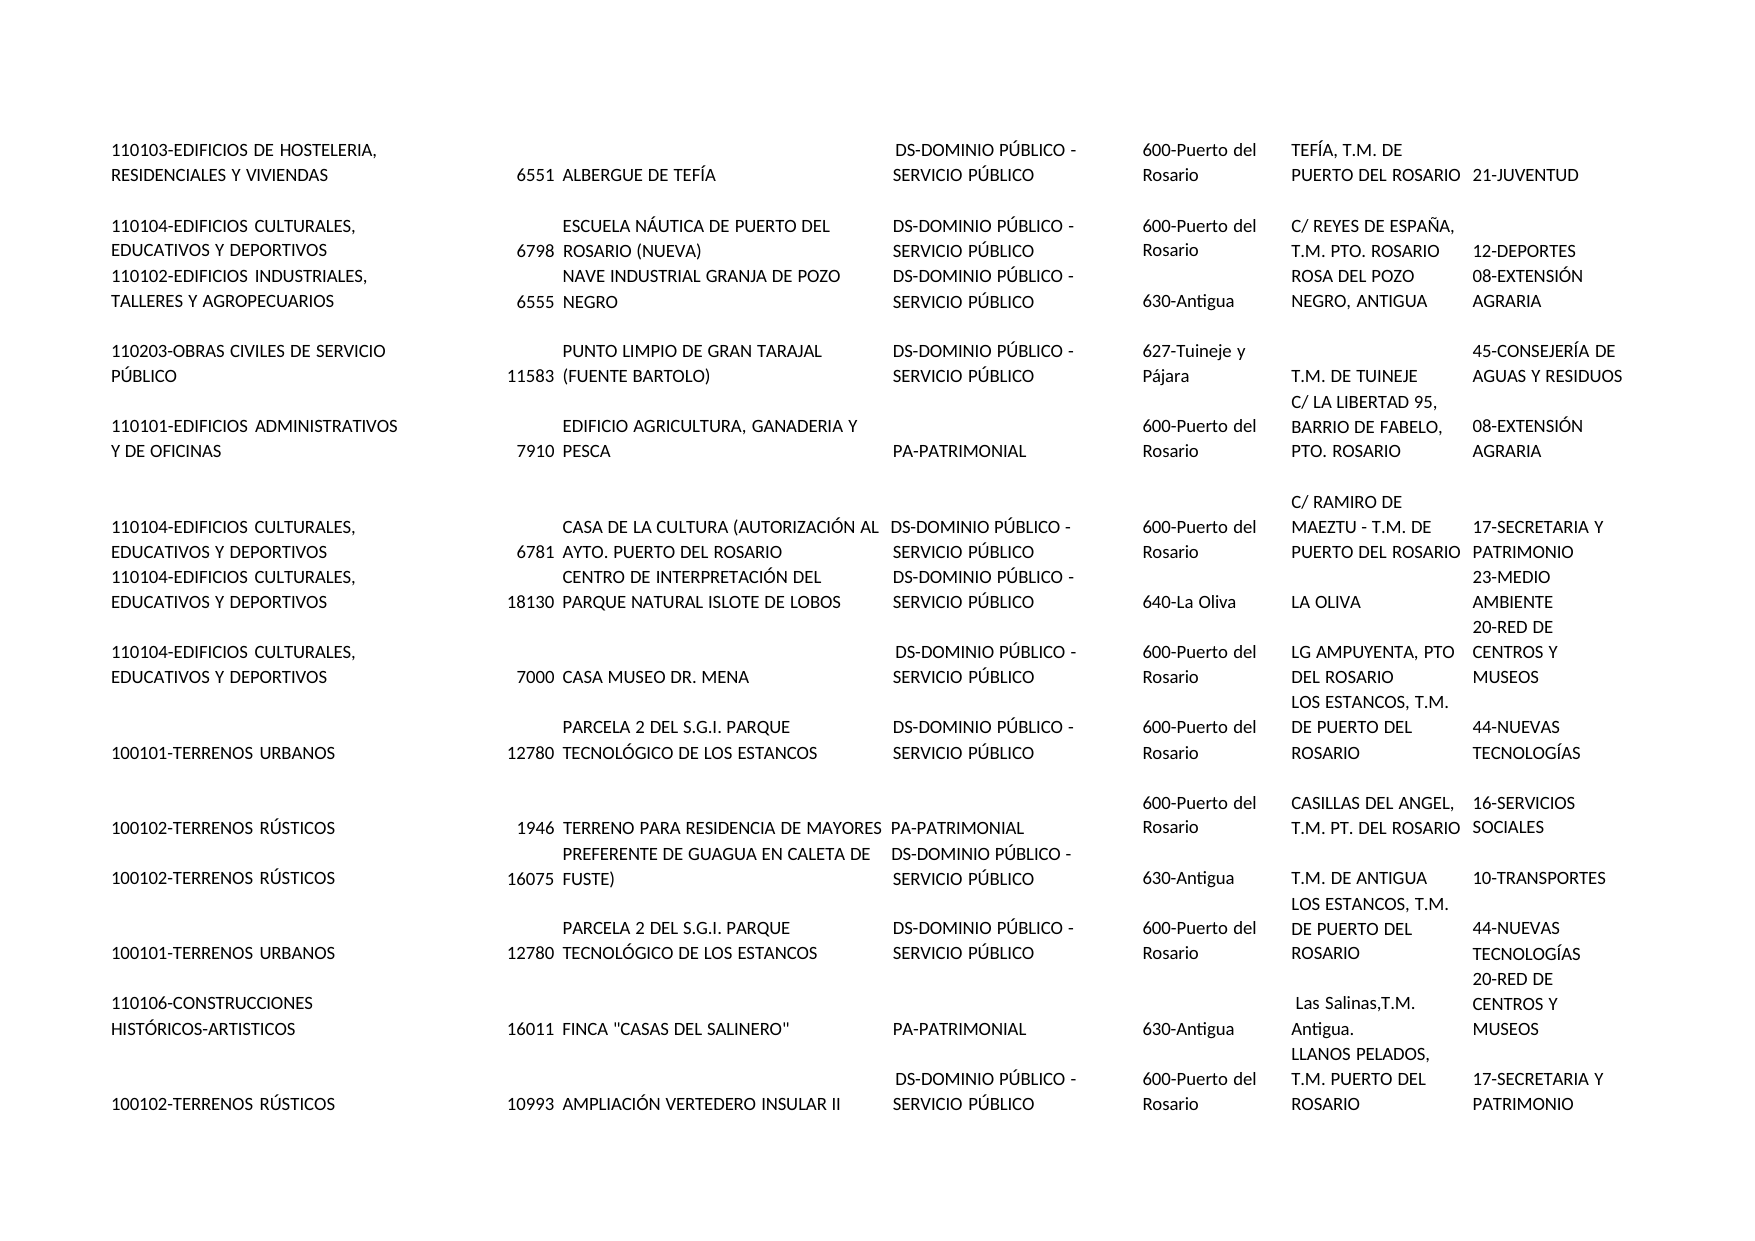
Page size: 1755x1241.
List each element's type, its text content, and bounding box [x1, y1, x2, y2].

table_cell MUSEOS 44-NUEVAS [1467, 666, 1629, 741]
table_cell 12-DEPORTES [1467, 202, 1629, 264]
table_cell T.M. DE ANTIGUA [1274, 842, 1467, 892]
table_header 21-JUVENTUD [1467, 132, 1629, 202]
table_cell Rosario [1109, 741, 1274, 779]
table_cell PREFERENTE DE GUAGUA EN CALETA DE DS-DOMINIO PÚBLICO - 16075 FUSTE) SERVICIO PÚBLICO [454, 842, 1109, 892]
table_cell 6781 AYTO. PUERTO DEL ROSARIO SERVICIO PÚBLICO CENTRO DE INTERPRETACIÓN DEL DS-DOMINIO PÚBLICO - 18130 PARQUE NATURAL ISLOTE DE LOBOS SERVICIO PÚBLICO DS-DOMINIO PÚBLICO - [454, 541, 1109, 666]
table_cell C/ REYES DE ESPAÑA, T.M. PTO. ROSARIO [1274, 202, 1467, 264]
table_cell PUNTO LIMPIO DE GRAN TARAJAL DS-DOMINIO PÚBLICO - 11583 (FUENTE BARTOLO) SERVICIO PÚBLICO [454, 327, 1109, 390]
table_cell 16-SERVICIOS SOCIALES [1467, 779, 1629, 842]
table_cell 110102-EDIFICIOS INDUSTRIALES, TALLERES Y AGROPECUARIOS [105, 265, 454, 327]
table_header DS-DOMINIO PÚBLICO - 6551 ALBERGUE DE TEFÍA SERVICIO PÚBLICO [454, 132, 1109, 202]
table_cell 100102-TERRENOS RÚSTICOS [105, 1092, 454, 1125]
table_cell Antigua. LLANOS PELADOS, T.M. PUERTO DEL [1274, 1017, 1467, 1092]
table_cell PUERTO DEL ROSARIO LA OLIVA LG AMPUYENTA, PTO [1274, 541, 1467, 666]
table_cell EDUCATIVOS Y DEPORTIVOS [105, 666, 454, 741]
table_header TEFÍA, T.M. DE PUERTO DEL ROSARIO [1274, 132, 1467, 202]
table_cell Rosario 640-La Oliva 600-Puerto del [1109, 541, 1274, 666]
table_cell 630-Antigua [1109, 265, 1274, 327]
table_cell 100101-TERRENOS URBANOS 110106-CONSTRUCCIONES [105, 942, 454, 1017]
table_cell 12780 TECNOLÓGICO DE LOS ESTANCOS SERVICIO PÚBLICO [454, 942, 1109, 1017]
table_cell [105, 892, 454, 942]
table_cell AGRARIA [1467, 440, 1629, 478]
table_cell Rosario 600-Puerto del [1109, 666, 1274, 741]
table_cell 110101-EDIFICIOS ADMINISTRATIVOS [105, 390, 454, 440]
table_cell Rosario [1109, 1092, 1274, 1125]
table_cell DEL ROSARIO LOS ESTANCOS, T.M. DE PUERTO DEL [1274, 666, 1467, 741]
table_cell 627-Tuineje y Pájara [1109, 327, 1274, 390]
table_cell 16011 FINCA "CASAS DEL SALINERO" PA-PATRIMONIAL DS-DOMINIO PÚBLICO - [454, 1017, 1109, 1092]
table_cell C/ RAMIRO DE MAEZTU - T.M. DE [1274, 478, 1467, 541]
table_cell TECNOLOGÍAS [1467, 741, 1629, 779]
table_cell ROSARIO [1274, 741, 1467, 779]
table_cell 100101-TERRENOS URBANOS [105, 741, 454, 779]
table_cell 100102-TERRENOS RÚSTICOS [105, 779, 454, 842]
table_cell 08-EXTENSIÓN AGRARIA [1467, 265, 1629, 327]
table_cell 630-Antigua 600-Puerto del [1109, 1017, 1274, 1092]
table_cell CASA DE LA CULTURA (AUTORIZACIÓN AL DS-DOMINIO PÚBLICO - [454, 478, 1109, 541]
table_header 110103-EDIFICIOS DE HOSTELERIA, RESIDENCIALES Y VIVIENDAS [105, 132, 454, 202]
table_cell ROSARIO [1274, 1092, 1467, 1125]
table_cell PATRIMONIO 23-MEDIO AMBIENTE 20-RED DE CENTROS Y [1467, 541, 1629, 666]
table_cell TECNOLOGÍAS 20-RED DE CENTROS Y [1467, 942, 1629, 1017]
table_cell EDUCATIVOS Y DEPORTIVOS 110104-EDIFICIOS CULTURALES, EDUCATIVOS Y DEPORTIVOS 110104-EDIFICIOS CULTURALES, [105, 541, 454, 666]
table_cell 600-Puerto del [1109, 892, 1274, 942]
table_cell 1946 TERRENO PARA RESIDENCIA DE MAYORES PA-PATRIMONIAL [454, 779, 1109, 842]
table_cell NAVE INDUSTRIAL GRANJA DE POZO DS-DOMINIO PÚBLICO - 6555 NEGRO SERVICIO PÚBLICO [454, 265, 1109, 327]
table_cell PARCELA 2 DEL S.G.I. PARQUE DS-DOMINIO PÚBLICO - [454, 892, 1109, 942]
table_cell 44-NUEVAS [1467, 892, 1629, 942]
table_cell 600-Puerto del [1109, 390, 1274, 440]
table_cell EDIFICIO AGRICULTURA, GANADERIA Y [454, 390, 1109, 440]
table_cell PTO. ROSARIO [1274, 440, 1467, 478]
table_cell 600-Puerto del Rosario [1109, 202, 1274, 264]
table_cell 10993 AMPLIACIÓN VERTEDERO INSULAR II SERVICIO PÚBLICO [454, 1092, 1109, 1125]
table_cell C/ LA LIBERTAD 95, BARRIO DE FABELO, [1274, 390, 1467, 440]
table_cell 45-CONSEJERÍA DE AGUAS Y RESIDUOS [1467, 327, 1629, 390]
table_header 600-Puerto del Rosario [1109, 132, 1274, 202]
table_cell MUSEOS 17-SECRETARIA Y [1467, 1017, 1629, 1092]
table_cell T.M. DE TUINEJE [1274, 327, 1467, 390]
table_cell 600-Puerto del [1109, 478, 1274, 541]
table_cell 630-Antigua [1109, 842, 1274, 892]
table_cell 7910 PESCA PA-PATRIMONIAL [454, 440, 1109, 478]
table_cell ROSA DEL POZO NEGRO, ANTIGUA [1274, 265, 1467, 327]
table_cell Y DE OFICINAS [105, 440, 454, 478]
table_cell 7000 CASA MUSEO DR. MENA SERVICIO PÚBLICO PARCELA 2 DEL S.G.I. PARQUE DS-DOMINIO PÚBLICO - [454, 666, 1109, 741]
table_cell 10-TRANSPORTES [1467, 842, 1629, 892]
table_cell LOS ESTANCOS, T.M. DE PUERTO DEL [1274, 892, 1467, 942]
table_cell Rosario [1109, 440, 1274, 478]
table_cell ROSARIO Las Salinas,T.M. [1274, 942, 1467, 1017]
table_cell 100102-TERRENOS RÚSTICOS [105, 842, 454, 892]
table_cell Rosario [1109, 942, 1274, 1017]
table_cell 110104-EDIFICIOS CULTURALES, EDUCATIVOS Y DEPORTIVOS [105, 202, 454, 264]
table_cell 110203-OBRAS CIVILES DE SERVICIO PÚBLICO [105, 327, 454, 390]
table_cell ESCUELA NÁUTICA DE PUERTO DEL DS-DOMINIO PÚBLICO - 6798 ROSARIO (NUEVA) SERVICIO PÚBLICO [454, 202, 1109, 264]
table_cell HISTÓRICOS-ARTISTICOS [105, 1017, 454, 1092]
table_cell 110104-EDIFICIOS CULTURALES, [105, 478, 454, 541]
table_cell CASILLAS DEL ANGEL, T.M. PT. DEL ROSARIO [1274, 779, 1467, 842]
table_cell 17-SECRETARIA Y [1467, 478, 1629, 541]
table_cell 600-Puerto del Rosario [1109, 779, 1274, 842]
table_cell PATRIMONIO [1467, 1092, 1629, 1125]
table_cell 12780 TECNOLÓGICO DE LOS ESTANCOS SERVICIO PÚBLICO [454, 741, 1109, 779]
table_cell 08-EXTENSIÓN [1467, 390, 1629, 440]
